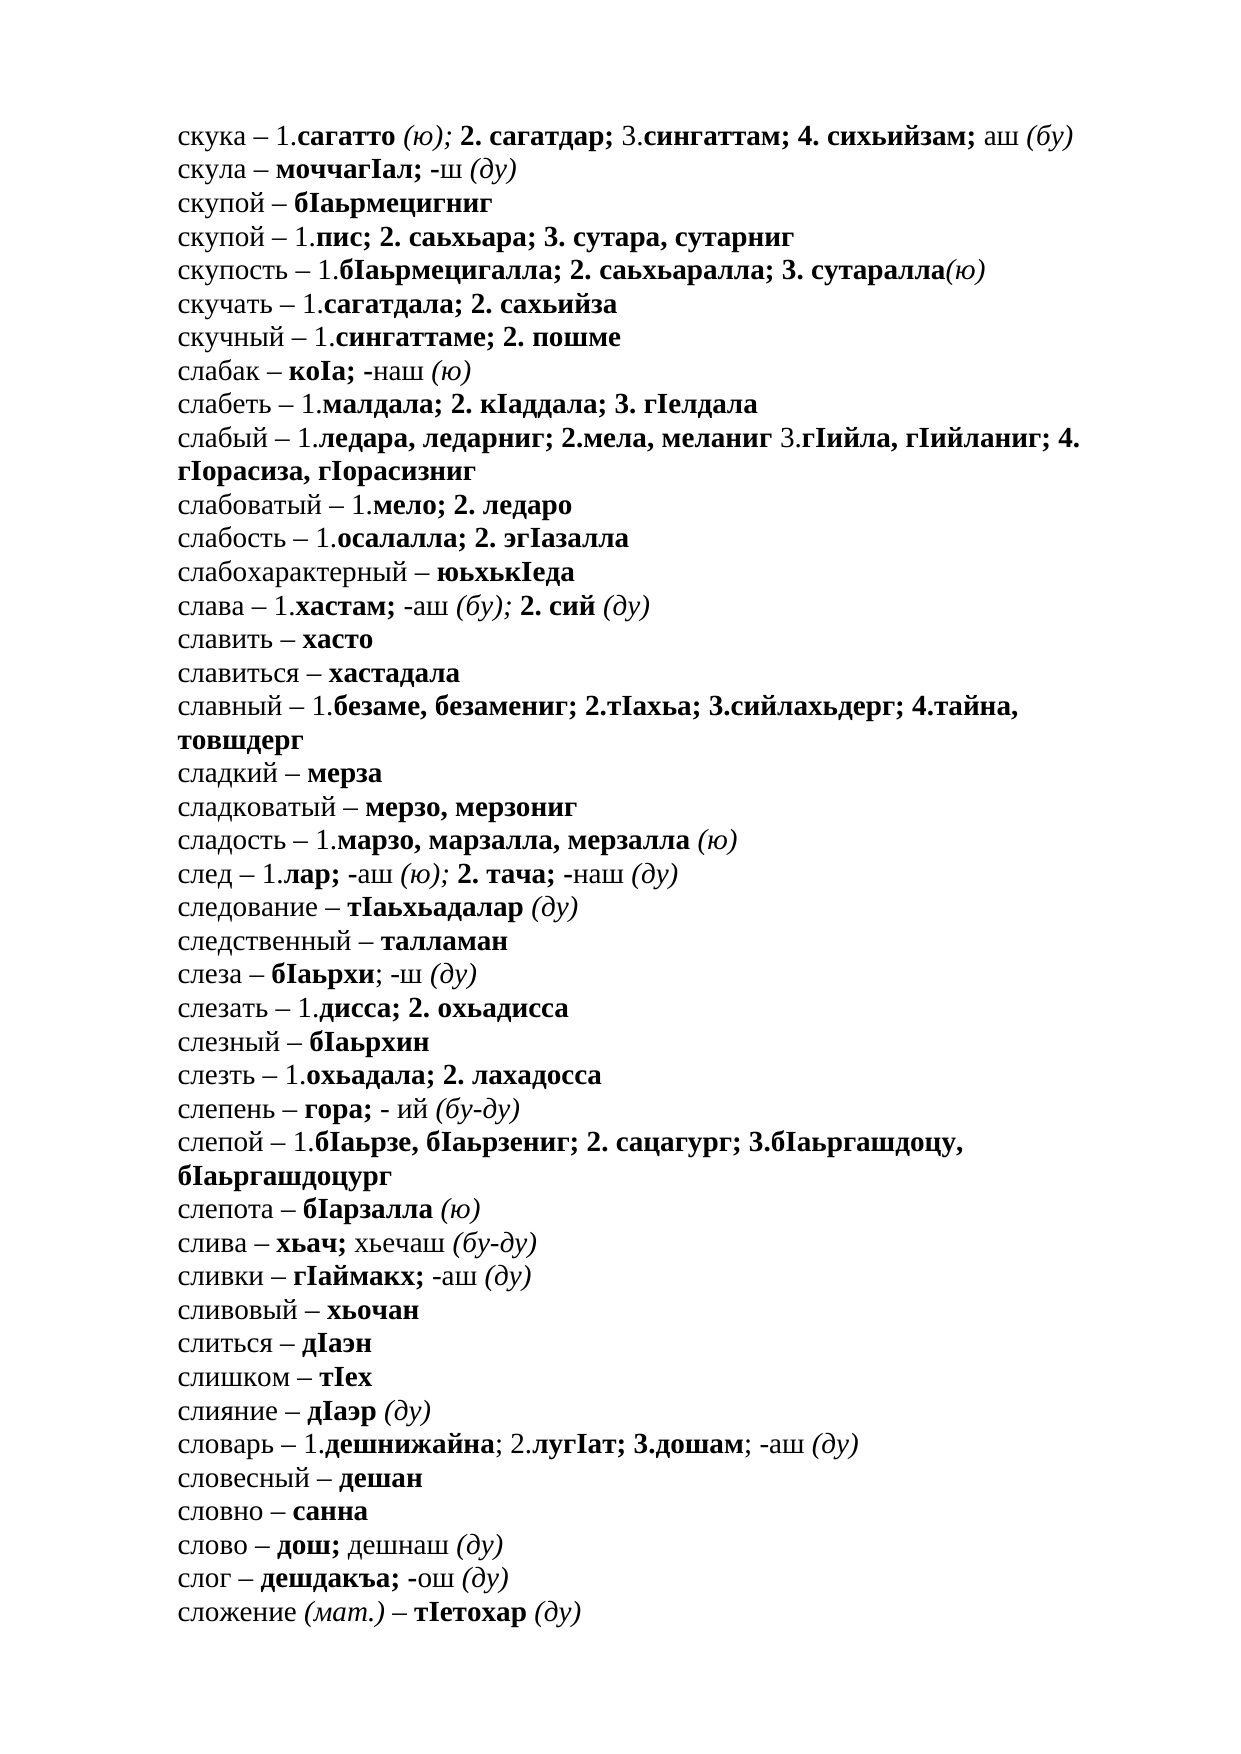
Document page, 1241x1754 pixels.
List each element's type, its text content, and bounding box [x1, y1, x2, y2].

text слабак – коӀа; -наш (ю) [177, 353, 1152, 386]
text славный – 1.безаме, безамениг; 2.тӀахьа; 3.сийлахьдерг; 4.тайна, товшдерг [177, 688, 1152, 755]
text слепой – 1.бӀаьрзе, бӀаьрзениг; 2. сацагург; 3.бӀаьргашдоцу, бӀаьргашдоцург [177, 1124, 1152, 1191]
text сливовый – хьочан [177, 1292, 1152, 1326]
text слово – дош; дешнаш (ду) [177, 1527, 1152, 1560]
text скука – 1.сагатто (ю); 2. сагатдар; 3.сингаттам; 4. сихьийзам; аш (бу) [177, 118, 1152, 152]
text слава – 1.хастам; -аш (бу); 2. сий (ду) [177, 588, 1152, 621]
text слеза – бӀаьрхи; -ш (ду) [177, 957, 1152, 990]
text слепень – гора; - ий (бу-ду) [177, 1091, 1152, 1124]
text словно – санна [177, 1493, 1152, 1527]
text слабохарактерный – юьхькӀеда [177, 554, 1152, 588]
text слабость – 1.осалалла; 2. эгӀазалла [177, 521, 1152, 554]
text сладость – 1.марзо, марзалла, мерзалла (ю) [177, 822, 1152, 856]
text словарь – 1.дешнижайна; 2.лугӀат; 3.дошам; -аш (ду) [177, 1426, 1152, 1460]
text скучать – 1.сагатдала; 2. сахьийза [177, 286, 1152, 319]
text скула – моччагӀал; -ш (ду) [177, 152, 1152, 185]
text скучный – 1.сингаттаме; 2. пошме [177, 319, 1152, 353]
text сладковатый – мерзо, мерзониг [177, 789, 1152, 822]
text сложение (мат.) – тӀетохар (ду) [177, 1594, 1152, 1627]
text следование – тӀаьхьадалар (ду) [177, 889, 1152, 923]
text сладкий – мерза [177, 755, 1152, 789]
text слияние – дӀаэр (ду) [177, 1393, 1152, 1426]
text сливки – гӀаймакх; -аш (ду) [177, 1258, 1152, 1292]
text слезть – 1.охьадала; 2. лахадосса [177, 1057, 1152, 1091]
text славиться – хастадала [177, 655, 1152, 688]
text слепота – бӀарзалла (ю) [177, 1191, 1152, 1225]
text слабоватый – 1.мело; 2. ледаро [177, 487, 1152, 521]
text скупой – бӀаьрмецигниг [177, 185, 1152, 219]
text слиться – дӀаэн [177, 1326, 1152, 1359]
text слезать – 1.дисса; 2. охьадисса [177, 990, 1152, 1024]
text слабеть – 1.малдала; 2. кӀаддала; 3. гӀелдала [177, 386, 1152, 420]
text слишком – тӀех [177, 1359, 1152, 1393]
text след – 1.лар; -аш (ю); 2. тача; -наш (ду) [177, 856, 1152, 889]
text слабый – 1.ледара, ледарниг; 2.мела, меланиг 3.гӀийла, гӀийланиг; 4. гӀорасиза, гӀорасизниг [177, 420, 1152, 487]
text скупость – 1.бӀаьрмецигалла; 2. саьхьаралла; 3. сутаралла(ю) [177, 252, 1152, 286]
text следственный – талламан [177, 923, 1152, 957]
text словесный – дешан [177, 1460, 1152, 1493]
text слива – хьач; хьечаш (бу-ду) [177, 1225, 1152, 1258]
text слог – дешдакъа; -ош (ду) [177, 1560, 1152, 1594]
text славить – хасто [177, 621, 1152, 655]
text слезный – бӀаьрхин [177, 1024, 1152, 1057]
text скупой – 1.пис; 2. саьхьара; 3. сутара, сутарниг [177, 219, 1152, 252]
